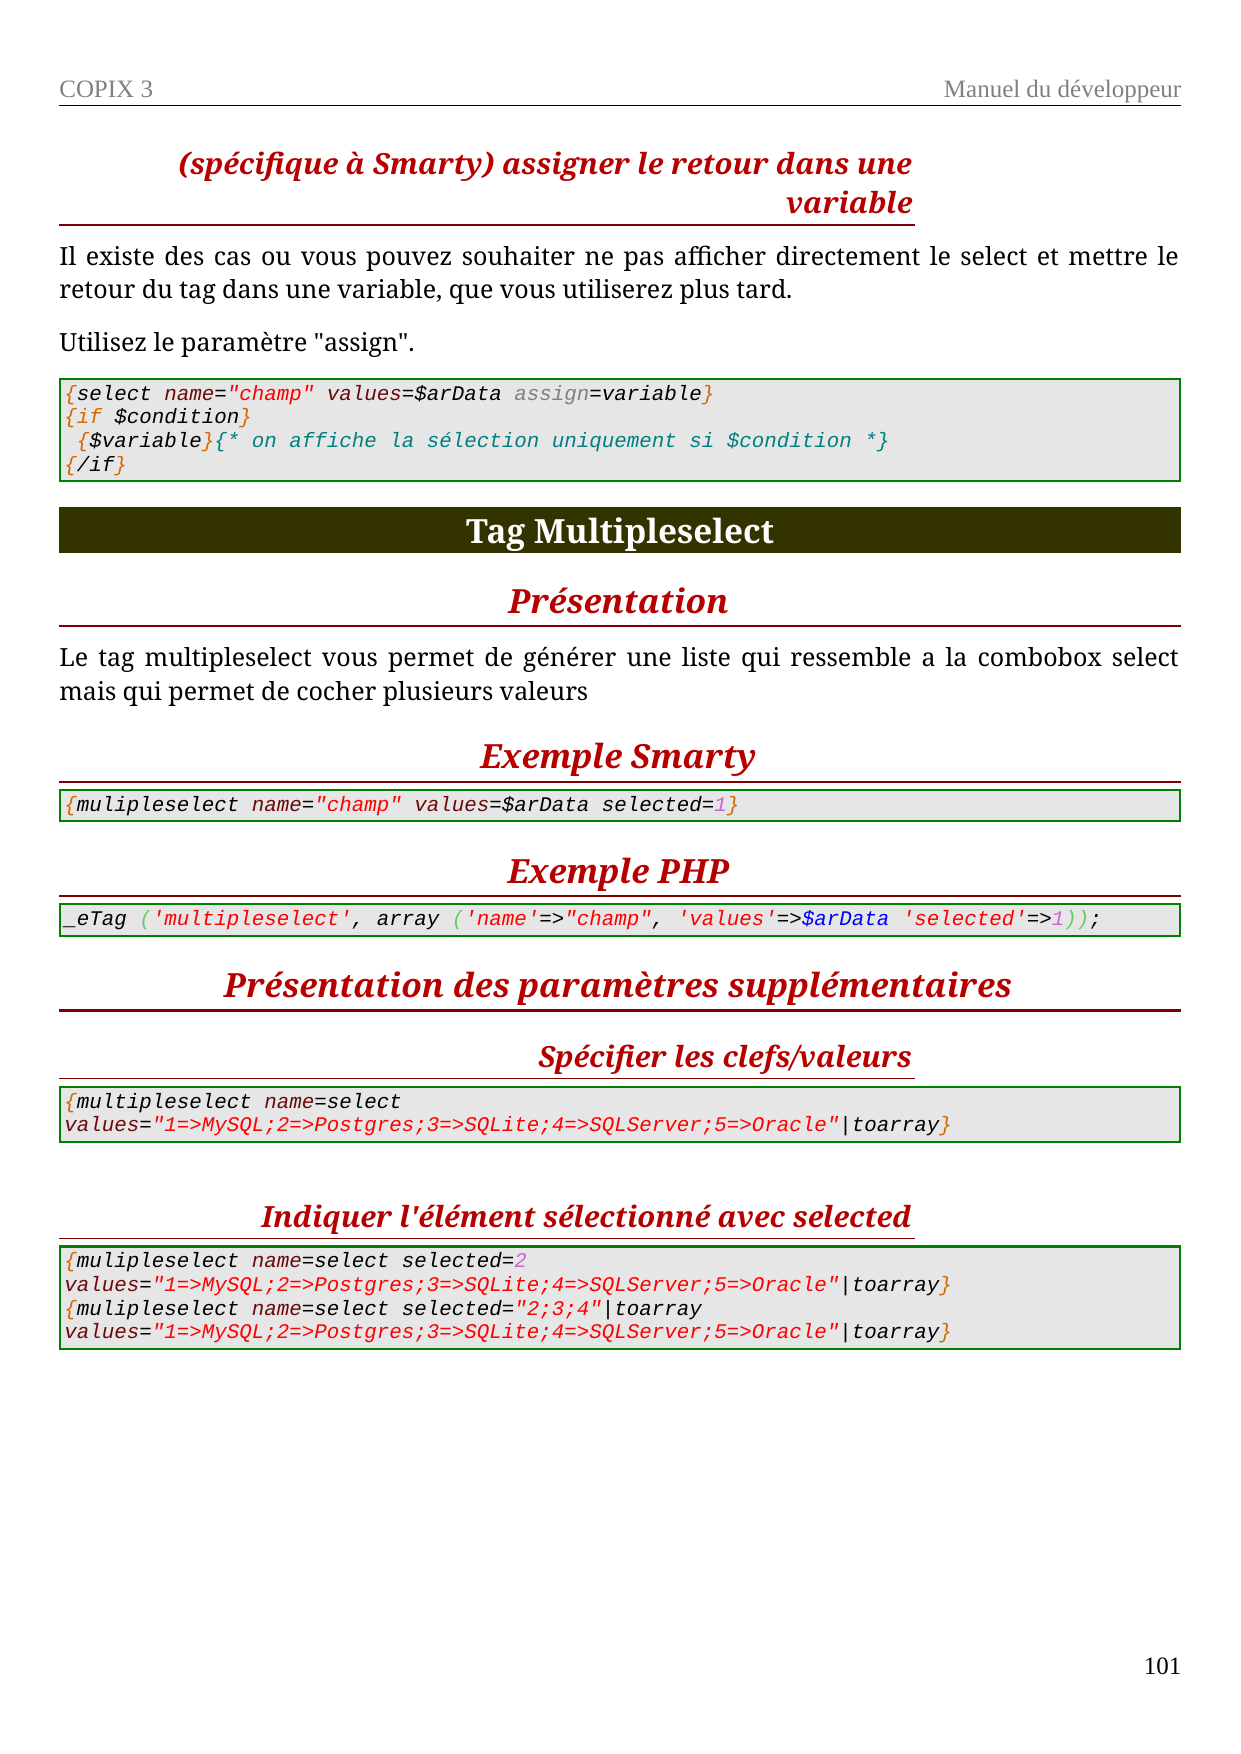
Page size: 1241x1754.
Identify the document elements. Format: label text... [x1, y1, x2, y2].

subtitle (spécifique à Smarty) assigner le retour dans une variable [59, 143, 915, 224]
subtitle Tag Multipleselect [59, 507, 1181, 553]
text {multipleselect name=select values="1=>MySQL;2=>Postgres;3=>SQLite;4=>SQLServer;5=>Oracle"|toarray} [61, 1088, 1179, 1141]
subtitle Exemple Smarty [59, 733, 1181, 781]
text Utilisez le paramètre "assign". [59, 325, 1181, 359]
subtitle Présentation des paramètres supplémentaires [59, 962, 1181, 1009]
text {mulipleselect name="champ" values=$arData selected=1} [61, 791, 1179, 820]
subtitle Indiquer l'élément sélectionné avec selected [59, 1196, 915, 1238]
text {mulipleselect name=select selected=2 values="1=>MySQL;2=>Postgres;3=>SQLite;4=>SQLServer;5=>Oracle"|toarray} [61, 1248, 1179, 1293]
text Le tag multipleselect vous permet de générer une liste qui ressemble a la combobox select mais qui permet de cocher plusieurs valeurs [59, 640, 1181, 708]
text {select name="champ" values=$arData assign=variable} [61, 380, 1179, 401]
text _eTag ('multipleselect', array ('name'=>"champ", 'values'=>$arData 'selected'=>1)); [61, 905, 1179, 935]
text {/if} [61, 449, 1179, 480]
text {$variable}{* on affiche la sélection uniquement si $condition *} [61, 425, 1179, 449]
text {mulipleselect name=select selected="2;3;4"|toarray values="1=>MySQL;2=>Postgres;3=>SQLite;4=>SQLServer;5=>Oracle"|toarray} [61, 1293, 1179, 1348]
subtitle Exemple PHP [59, 847, 1181, 895]
subtitle Spécifier les clefs/valeurs [59, 1037, 915, 1078]
subtitle Présentation [59, 578, 1181, 625]
text {if $condition} [61, 401, 1179, 425]
text Il existe des cas ou vous pouvez souhaiter ne pas afficher directement le select et mettre le retour du tag dans une variable, que vous utiliserez plus tard. [59, 238, 1181, 306]
